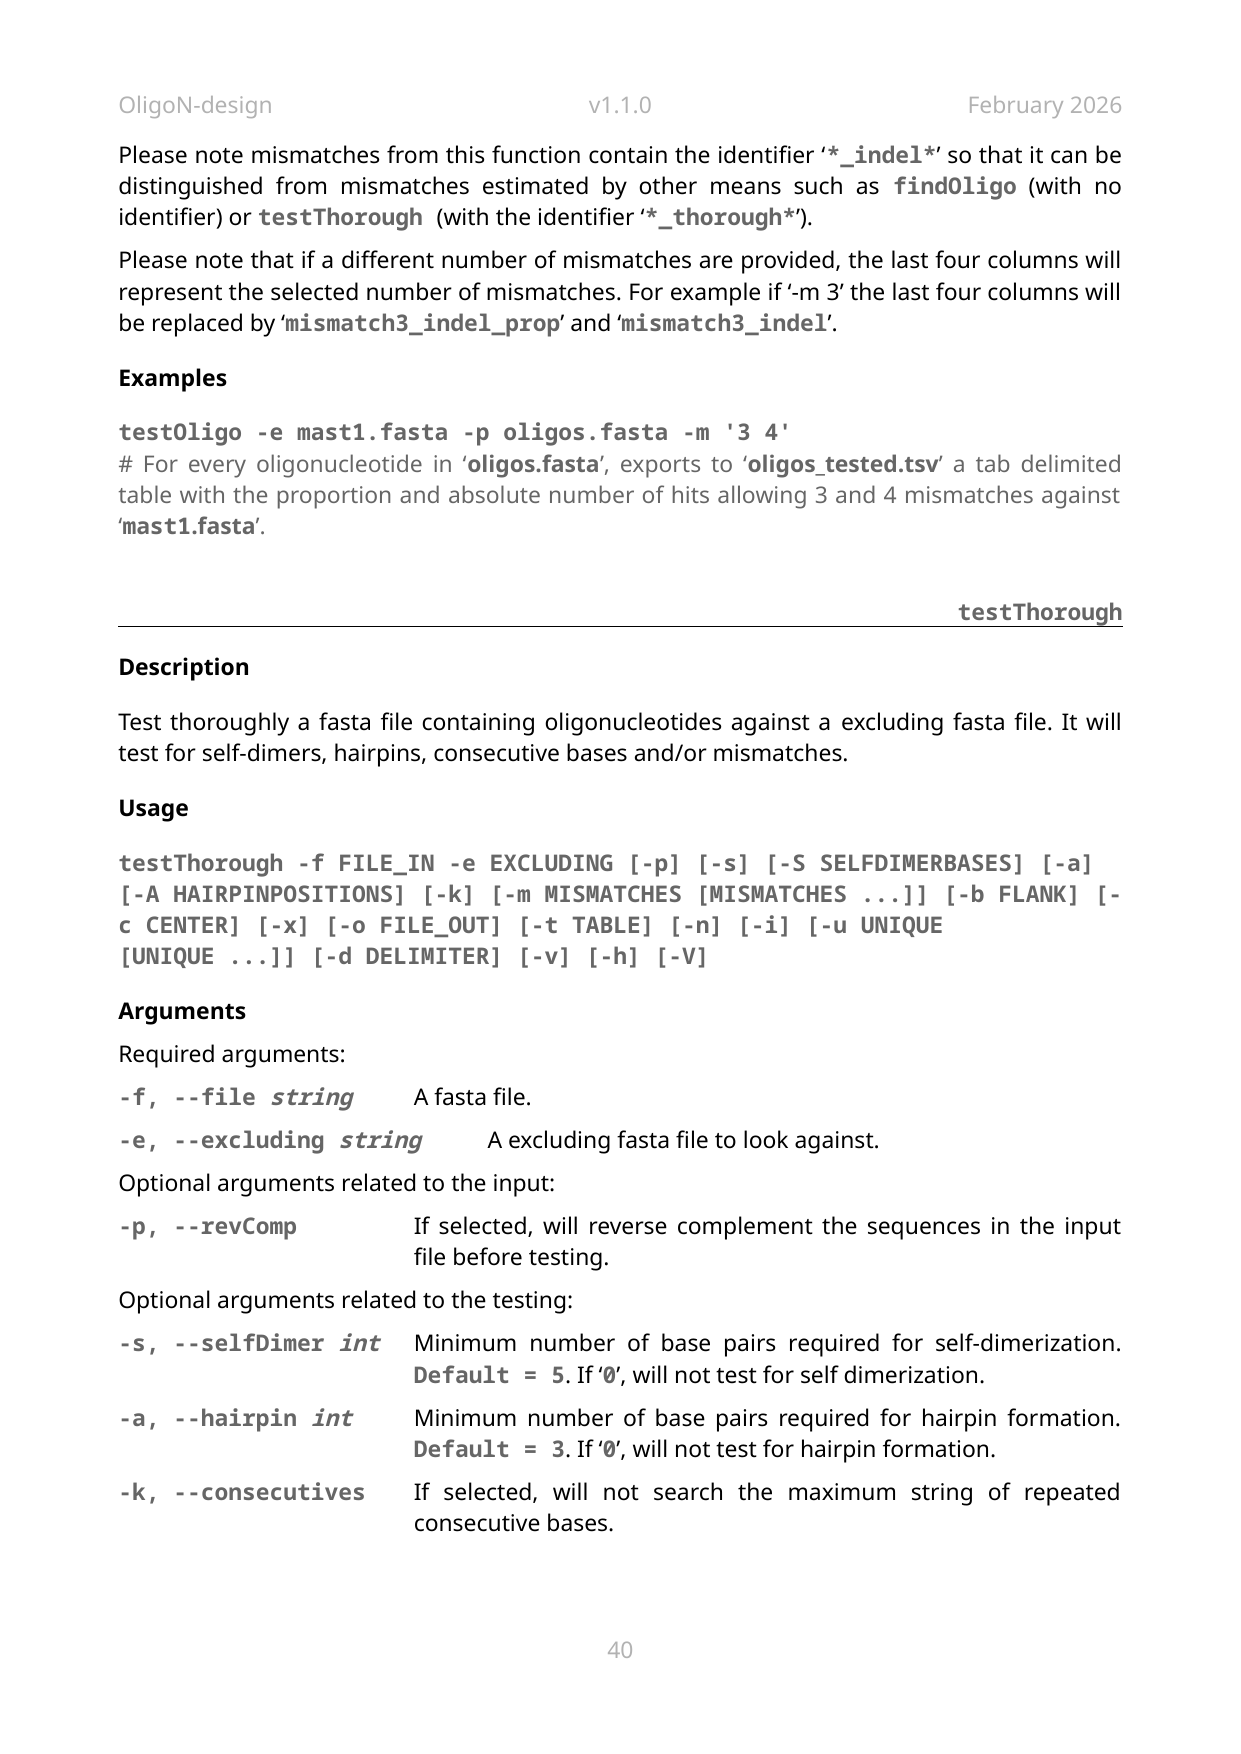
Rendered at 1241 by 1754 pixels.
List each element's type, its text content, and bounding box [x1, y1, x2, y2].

text -s, --selfDimer int Minimum number of base pairs required for self-dimerization. Default = 5. If ‘0’, will not test for self dimerization. [118, 1327, 1122, 1390]
text Optional arguments related to the testing: [118, 1284, 1122, 1316]
text -a, --hairpin int Minimum number of base pairs required for hairpin formation. Default = 3. If ‘0’, will not test for hairpin formation. [118, 1402, 1122, 1464]
text -f, --file string A fasta file. [118, 1081, 1122, 1112]
text Arguments [118, 995, 1122, 1026]
text testThorough [118, 596, 1122, 626]
text testOligo -e mast1.fasta -p oligos.fasta -m '3 4' [118, 416, 1122, 447]
text Please note mismatches from this function contain the identifier ‘*_indel*’ so that it can be distinguished from mismatches estimated by other means such as findOligo (with no identifier) or testThorough (with the identifier ‘*_thorough*’). [118, 139, 1122, 232]
text Examples [118, 361, 1122, 393]
text Usage [118, 792, 1122, 823]
text Please note that if a different number of mismatches are provided, the last four columns will represent the selected number of mismatches. For example if ‘-m 3’ the last four columns will be replaced by ‘mismatch3_indel_prop’ and ‘mismatch3_indel’. [118, 244, 1122, 338]
text Description [118, 651, 1122, 682]
text -p, --revComp If selected, will reverse complement the sequences in the input file before testing. [118, 1210, 1122, 1273]
text Required arguments: [118, 1038, 1122, 1069]
text -k, --consecutives If selected, will not search the maximum string of repeated consecutive bases. [118, 1476, 1122, 1538]
text Optional arguments related to the input: [118, 1167, 1122, 1198]
text Test thoroughly a fasta file containing oligonucleotides against a excluding fasta file. It will test for self-dimers, hairpins, consecutive bases and/or mismatches. [118, 706, 1122, 768]
text testThorough -f FILE_IN -e EXCLUDING [-p] [-s] [-S SELFDIMERBASES] [-a] [-A HAIRPINPOSITIONS] [-k] [-m MISMATCHES [MISMATCHES ...]] [-b FLANK] [-c CENTER] [-x] [-o FILE_OUT] [-t TABLE] [-n] [-i] [-u UNIQUE [UNIQUE ...]] [-d DELIMITER] [-v] [-h] [-V] [118, 846, 1122, 971]
text -e, --excluding string A excluding fasta file to look against. [118, 1124, 1122, 1155]
text # For every oligonucleotide in ‘oligos.fasta’, exports to ‘oligos_tested.tsv’ a tab delimited table with the proportion and absolute number of hits allowing 3 and 4 mismatches against ‘mast1.fasta’. [118, 447, 1122, 541]
